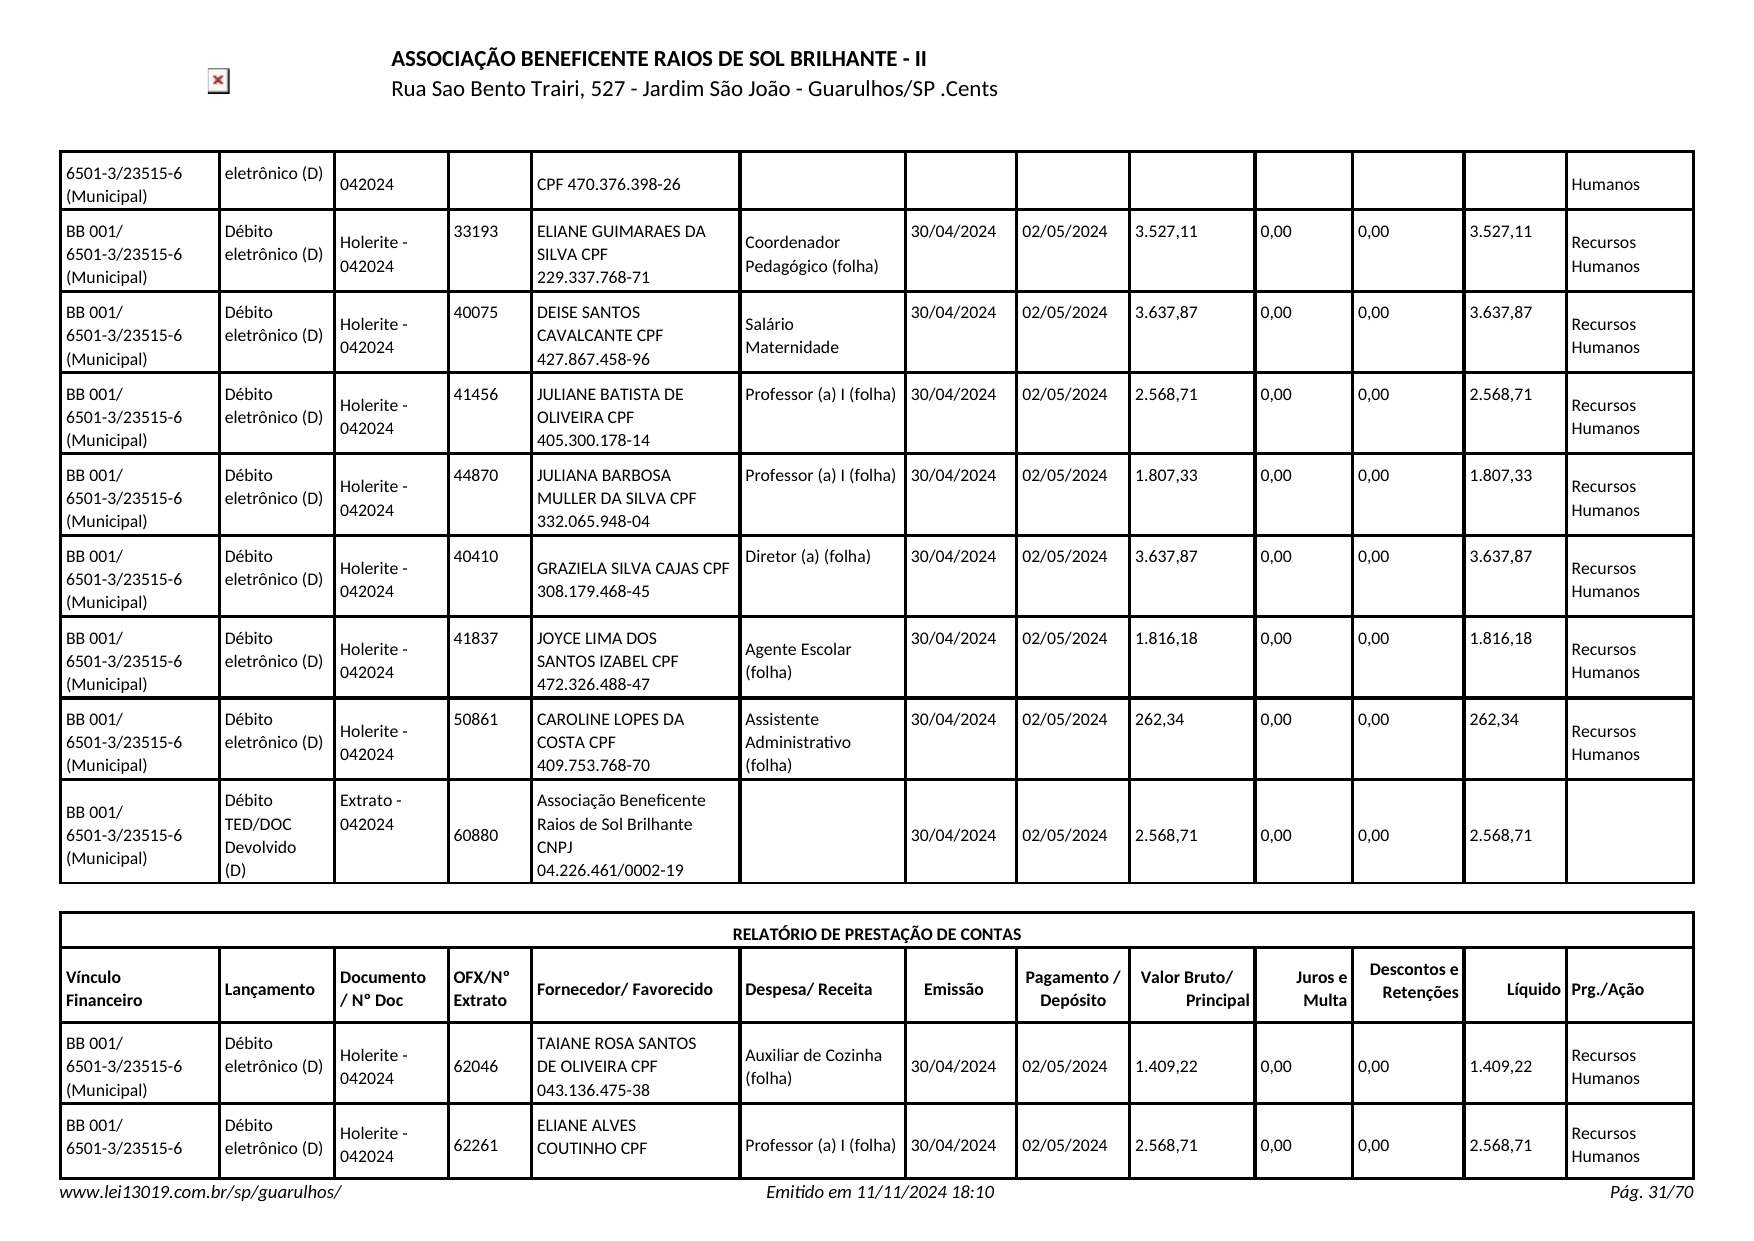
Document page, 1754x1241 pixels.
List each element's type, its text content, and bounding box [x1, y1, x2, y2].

table_cell Recursos Humanos [1568, 700, 1692, 778]
table_cell BB 001/ 6501-3/23515-6 (Municipal) [62, 455, 218, 534]
table_cell 40410 [450, 537, 530, 615]
table_cell JULIANA BARBOSA MULLER DA SILVA CPF 332.065.948-04 [533, 455, 738, 534]
table_cell Humanos [1568, 153, 1692, 208]
table_cell BB 001/ 6501-3/23515-6 (Municipal) [62, 293, 218, 371]
table_cell 40075 [450, 293, 530, 371]
table_cell BB 001/ 6501-3/23515-6 (Municipal) [62, 781, 218, 882]
table_cell Débito eletrônico (D) [221, 700, 333, 778]
table_cell Holerite - 042024 [336, 537, 447, 615]
table_cell Auxiliar de Cozinha (folha) [742, 1024, 904, 1102]
table_cell Recursos Humanos [1568, 211, 1692, 289]
table_cell Professor (a) I (folha) [742, 374, 904, 452]
table_cell BB 001/ 6501-3/23515-6 [62, 1105, 218, 1177]
table_cell Líquido [1466, 949, 1565, 1021]
table_cell 3.637,87 [1131, 293, 1253, 371]
table_cell 2.568,71 [1466, 1105, 1565, 1177]
table_cell Vínculo Financeiro [62, 949, 218, 1021]
table_cell Recursos Humanos [1568, 374, 1692, 452]
table_cell Despesa/ Receita [742, 949, 904, 1021]
table_cell 02/05/2024 [1018, 618, 1128, 696]
table_cell Holerite - 042024 [336, 374, 447, 452]
table_cell 6501-3/23515-6 (Municipal) [62, 153, 218, 208]
table_cell 0,00 [1354, 618, 1462, 696]
table_cell GRAZIELA SILVA CAJAS CPF 308.179.468-45 [533, 537, 738, 615]
table_cell Débito eletrônico (D) [221, 618, 333, 696]
table_cell BB 001/ 6501-3/23515-6 (Municipal) [62, 374, 218, 452]
table_cell 0,00 [1257, 455, 1351, 534]
table_cell Holerite - 042024 [336, 700, 447, 778]
table_cell 62261 [450, 1105, 530, 1177]
table_cell Documento / Nº Doc [336, 949, 447, 1021]
table_cell 0,00 [1257, 700, 1351, 778]
table_cell OFX/Nº Extrato [450, 949, 530, 1021]
table_cell 2.568,71 [1131, 374, 1253, 452]
table_cell 44870 [450, 455, 530, 534]
table_cell 1.409,22 [1466, 1024, 1565, 1102]
table_cell 0,00 [1354, 211, 1462, 289]
table_cell 262,34 [1466, 700, 1565, 778]
table_cell DEISE SANTOS CAVALCANTE CPF 427.867.458-96 [533, 293, 738, 371]
table_cell Débito eletrônico (D) [221, 537, 333, 615]
table_cell eletrônico (D) [221, 153, 333, 208]
table_cell 1.816,18 [1131, 618, 1253, 696]
table_cell ELIANE GUIMARAES DA SILVA CPF 229.337.768-71 [533, 211, 738, 289]
table_cell Holerite - 042024 [336, 618, 447, 696]
table_cell 3.637,87 [1466, 293, 1565, 371]
table_cell 2.568,71 [1131, 781, 1253, 882]
table_cell Prg./Ação [1568, 949, 1692, 1021]
table_cell 30/04/2024 [907, 293, 1015, 371]
table_cell Débito eletrônico (D) [221, 455, 333, 534]
table_cell [1466, 153, 1565, 208]
table_cell [1131, 153, 1253, 208]
table_cell 2.568,71 [1466, 374, 1565, 452]
table_cell 1.807,33 [1131, 455, 1253, 534]
table_cell Diretor (a) (folha) [742, 537, 904, 615]
table_cell Associação Beneficente Raios de Sol Brilhante CNPJ 04.226.461/0002-19 [533, 781, 738, 882]
table_cell 30/04/2024 [907, 455, 1015, 534]
table_cell Juros e Multa [1257, 949, 1351, 1021]
table_cell 41456 [450, 374, 530, 452]
table_cell Débito eletrônico (D) [221, 374, 333, 452]
table_cell BB 001/ 6501-3/23515-6 (Municipal) [62, 537, 218, 615]
table_cell 3.637,87 [1131, 537, 1253, 615]
table_cell 41837 [450, 618, 530, 696]
table_cell Emissão [907, 949, 1015, 1021]
table_cell 1.807,33 [1466, 455, 1565, 534]
table_cell 0,00 [1354, 781, 1462, 882]
table_cell [1018, 153, 1128, 208]
table_cell 2.568,71 [1466, 781, 1565, 882]
table_cell Débito eletrônico (D) [221, 293, 333, 371]
table_cell 02/05/2024 [1018, 293, 1128, 371]
table_cell 0,00 [1257, 1024, 1351, 1102]
table_cell Recursos Humanos [1568, 1024, 1692, 1102]
table_cell Débito eletrônico (D) [221, 1105, 333, 1177]
table_cell 0,00 [1354, 455, 1462, 534]
table_cell 0,00 [1257, 211, 1351, 289]
table_cell Recursos Humanos [1568, 293, 1692, 371]
table_cell 02/05/2024 [1018, 537, 1128, 615]
table_cell Holerite - 042024 [336, 455, 447, 534]
table_cell BB 001/ 6501-3/23515-6 (Municipal) [62, 618, 218, 696]
table_cell Professor (a) I (folha) [742, 1105, 904, 1177]
table_cell 0,00 [1257, 374, 1351, 452]
table_cell Recursos Humanos [1568, 1105, 1692, 1177]
table_cell 1.816,18 [1466, 618, 1565, 696]
table_cell 30/04/2024 [907, 781, 1015, 882]
table_cell JOYCE LIMA DOS SANTOS IZABEL CPF 472.326.488-47 [533, 618, 738, 696]
table_cell 262,34 [1131, 700, 1253, 778]
table_cell Débito TED/DOC Devolvido (D) [221, 781, 333, 882]
table_cell 3.527,11 [1131, 211, 1253, 289]
table_cell 62046 [450, 1024, 530, 1102]
table_cell 02/05/2024 [1018, 781, 1128, 882]
table_cell Valor Bruto/ Principal [1131, 949, 1253, 1021]
table_header RELATÓRIO DE PRESTAÇÃO DE CONTAS [62, 914, 1692, 946]
table_cell Lançamento [221, 949, 333, 1021]
table_cell [742, 781, 904, 882]
table_cell 30/04/2024 [907, 700, 1015, 778]
table_cell 02/05/2024 [1018, 1105, 1128, 1177]
table_cell Professor (a) I (folha) [742, 455, 904, 534]
table_cell 0,00 [1257, 1105, 1351, 1177]
table_cell Pagamento / Depósito [1018, 949, 1128, 1021]
table_cell 0,00 [1257, 293, 1351, 371]
table_cell BB 001/ 6501-3/23515-6 (Municipal) [62, 700, 218, 778]
table_cell Recursos Humanos [1568, 537, 1692, 615]
table_cell BB 001/ 6501-3/23515-6 (Municipal) [62, 211, 218, 289]
table_cell 1.409,22 [1131, 1024, 1253, 1102]
table_cell - 042024 [336, 153, 447, 208]
table_cell 50861 [450, 700, 530, 778]
table_cell Holerite - 042024 [336, 1024, 447, 1102]
table_cell Recursos Humanos [1568, 455, 1692, 534]
table_cell CAROLINE LOPES DA COSTA CPF 409.753.768-70 [533, 700, 738, 778]
table_cell TAIANE ROSA SANTOS DE OLIVEIRA CPF 043.136.475-38 [533, 1024, 738, 1102]
table_cell [450, 153, 530, 208]
table_cell Fornecedor/ Favorecido [533, 949, 738, 1021]
table_cell Recursos Humanos [1568, 618, 1692, 696]
table_cell [1354, 153, 1462, 208]
table_cell BB 001/ 6501-3/23515-6 (Municipal) [62, 1024, 218, 1102]
table_cell 02/05/2024 [1018, 211, 1128, 289]
table_cell Assistente Administrativo (folha) [742, 700, 904, 778]
table_cell Agente Escolar (folha) [742, 618, 904, 696]
table_cell 0,00 [1257, 618, 1351, 696]
table_cell Coordenador Pedagógico (folha) [742, 211, 904, 289]
table_cell Holerite - 042024 [336, 211, 447, 289]
table_cell 0,00 [1354, 1024, 1462, 1102]
table_cell 0,00 [1257, 537, 1351, 615]
table_cell JULIANE BATISTA DE OLIVEIRA CPF 405.300.178-14 [533, 374, 738, 452]
table_cell ELIANE ALVES COUTINHO CPF [533, 1105, 738, 1177]
table_cell 02/05/2024 [1018, 374, 1128, 452]
table_cell 30/04/2024 [907, 618, 1015, 696]
table_cell Extrato - 042024 [336, 781, 447, 882]
table_cell 0,00 [1354, 537, 1462, 615]
table_cell 30/04/2024 [907, 537, 1015, 615]
table_cell 0,00 [1257, 781, 1351, 882]
table_cell Holerite - 042024 [336, 293, 447, 371]
table_cell 30/04/2024 [907, 1105, 1015, 1177]
table_cell [742, 153, 904, 208]
table_cell 30/04/2024 [907, 211, 1015, 289]
table_cell 02/05/2024 [1018, 1024, 1128, 1102]
table_cell 0,00 [1354, 1105, 1462, 1177]
table_cell 2.568,71 [1131, 1105, 1253, 1177]
table_cell [1257, 153, 1351, 208]
table_cell Descontos e Retenções [1354, 949, 1462, 1021]
table_cell Débito eletrônico (D) [221, 211, 333, 289]
table_cell 60880 [450, 781, 530, 882]
table_cell 30/04/2024 [907, 1024, 1015, 1102]
table_cell 0,00 [1354, 293, 1462, 371]
table_cell 33193 [450, 211, 530, 289]
table_cell [907, 153, 1015, 208]
table_cell 0,00 [1354, 700, 1462, 778]
table_cell [1568, 781, 1692, 882]
table_cell 0,00 [1354, 374, 1462, 452]
table_cell Salário Maternidade [742, 293, 904, 371]
table_cell 02/05/2024 [1018, 455, 1128, 534]
table_cell CPF 470.376.398-26 [533, 153, 738, 208]
table_cell 3.637,87 [1466, 537, 1565, 615]
table_cell 30/04/2024 [907, 374, 1015, 452]
table_cell Holerite - 042024 [336, 1105, 447, 1177]
table_cell Débito eletrônico (D) [221, 1024, 333, 1102]
table_cell 3.527,11 [1466, 211, 1565, 289]
table_cell 02/05/2024 [1018, 700, 1128, 778]
